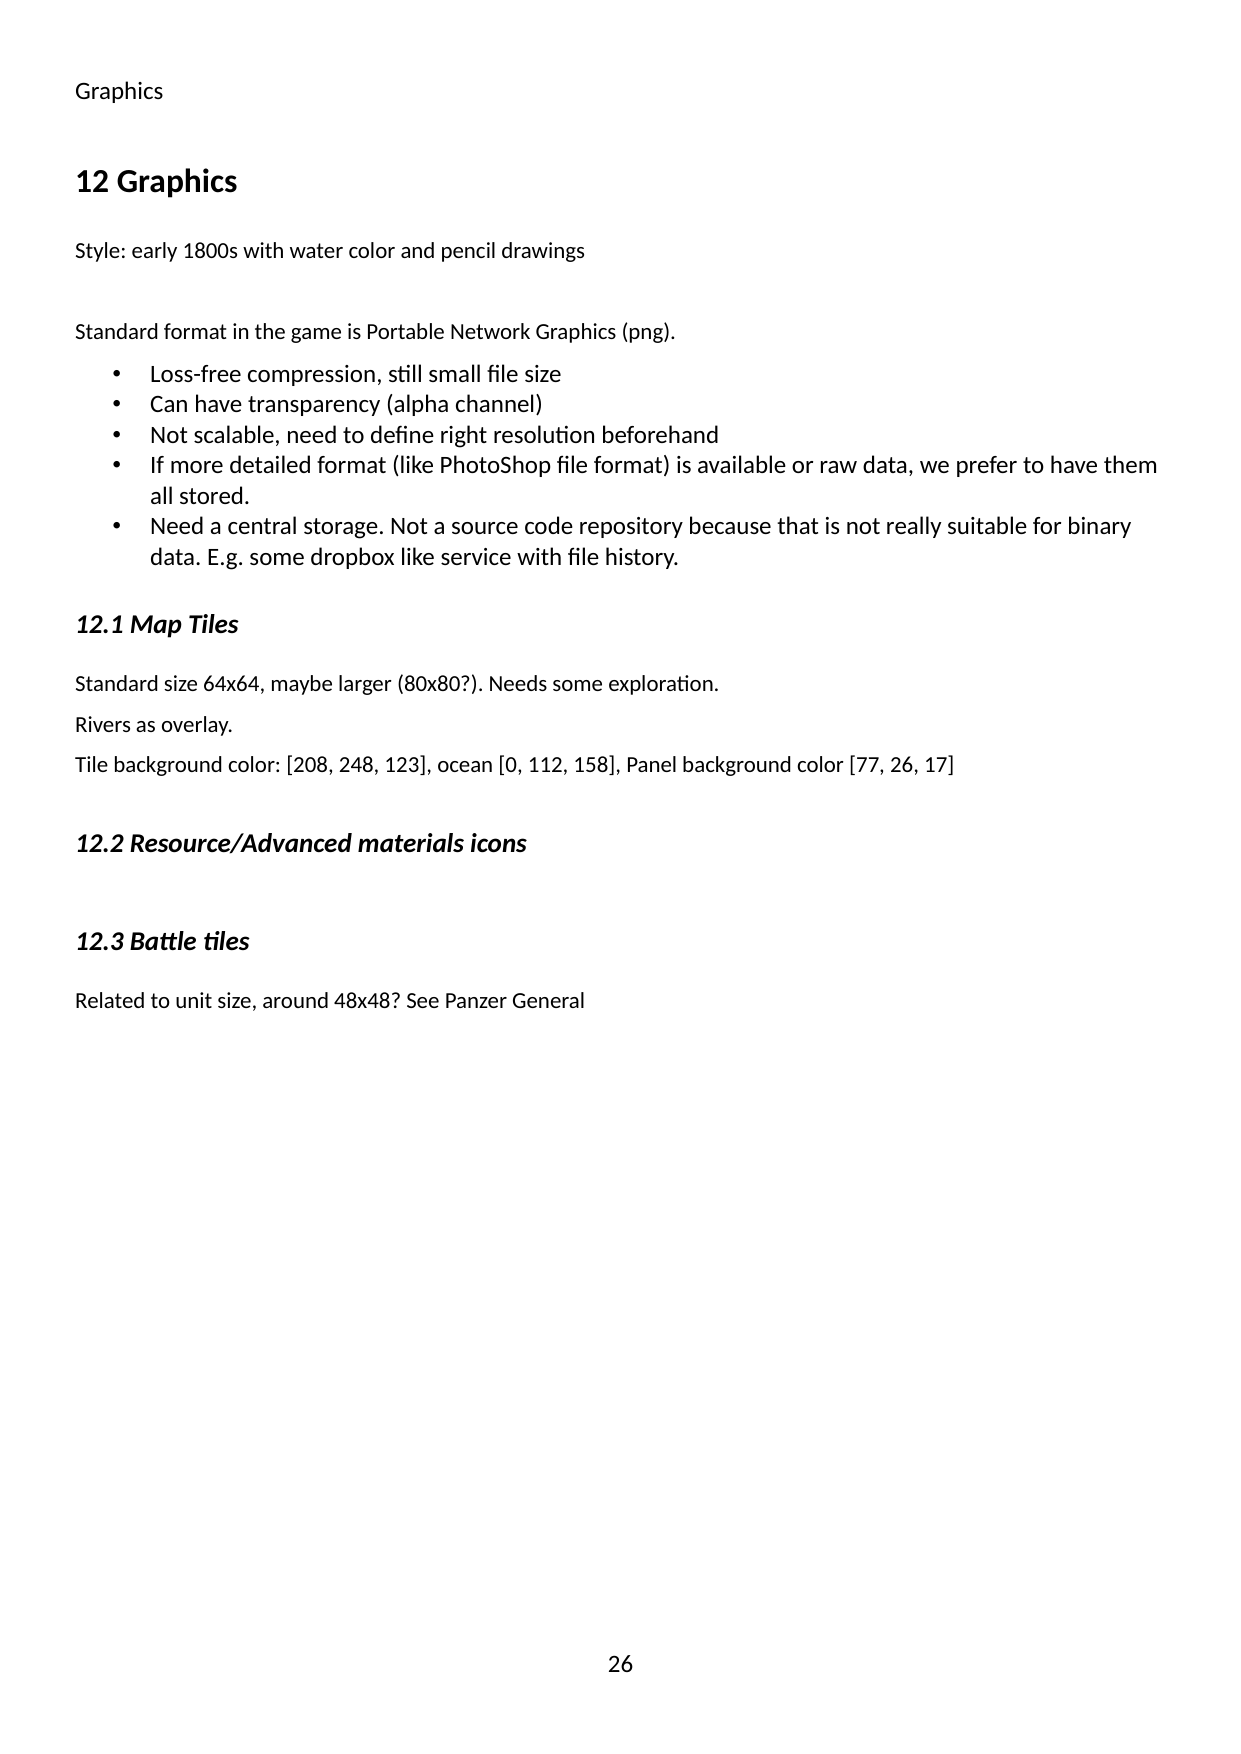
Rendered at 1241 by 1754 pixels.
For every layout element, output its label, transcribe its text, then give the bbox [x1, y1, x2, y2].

text Standard format in the game is Portable Network Graphics (png). [75, 317, 1166, 345]
subtitle Graphics [75, 160, 1166, 201]
text Rivers as overlay. [75, 710, 1166, 738]
text Style: early 1800s with water color and pencil drawings [75, 236, 1166, 264]
subtitle Resource/Advanced materials icons [75, 826, 1166, 859]
text Related to unit size, around 48x48? See Panzer General [75, 987, 1166, 1015]
list Not scalable, need to define right resolution beforehand [112, 419, 1166, 449]
subtitle Map Tiles [75, 607, 1166, 640]
subtitle Battle tiles [75, 924, 1166, 957]
list Can have transparency (alpha channel) [112, 388, 1166, 419]
text Standard size 64x64, maybe larger (80x80?). Needs some exploration. [75, 669, 1166, 697]
list If more detailed format (like PhotoShop file format) is available or raw data, we prefer to have them all stored. [112, 449, 1166, 510]
list Loss-free compression, still small file size [112, 358, 1166, 388]
list Need a central storage. Not a source code repository because that is not really suitable for binary data. E.g. some dropbox like service with file history. [112, 510, 1166, 571]
text Tile background color: [208, 248, 123], ocean [0, 112, 158], Panel background color [77, 26, 17] [75, 750, 1166, 778]
